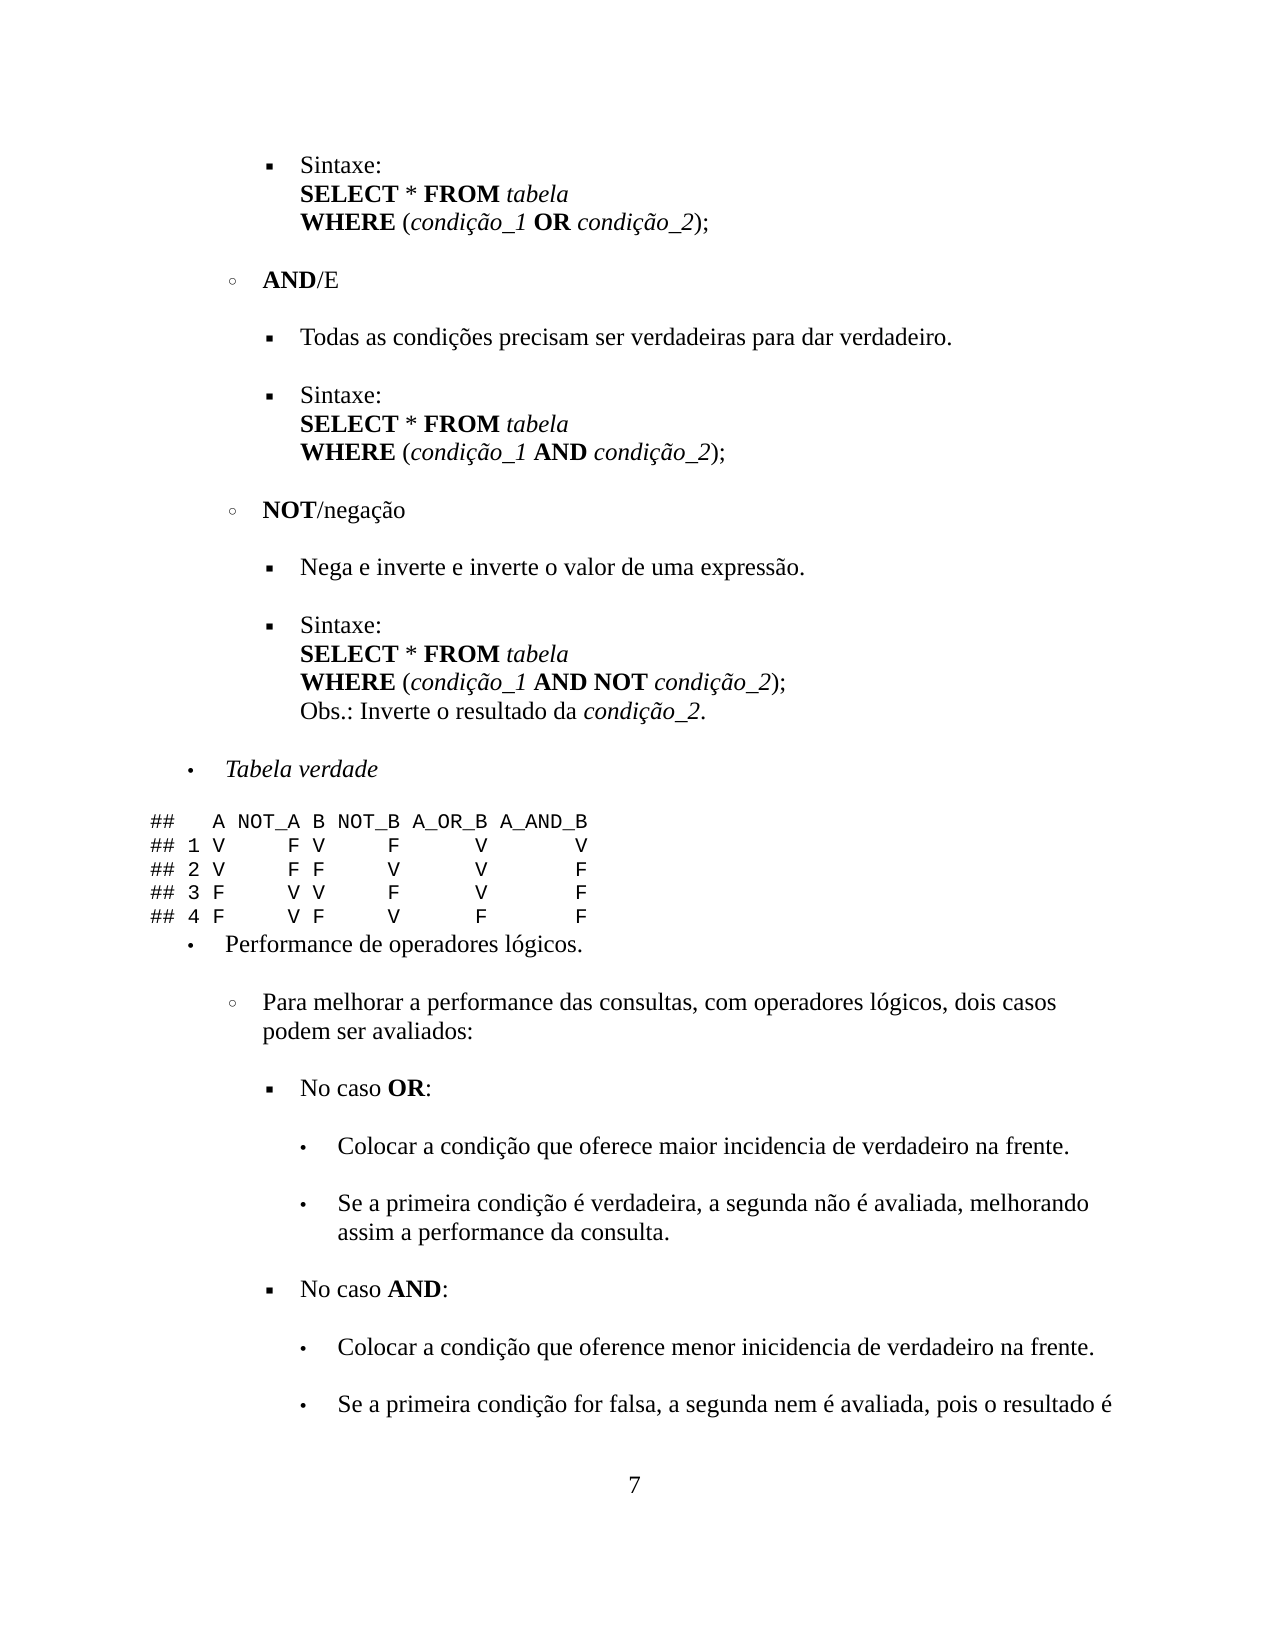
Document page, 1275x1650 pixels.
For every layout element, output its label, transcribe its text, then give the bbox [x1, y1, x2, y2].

list Colocar a condição que oferece maior incidencia de verdadeiro na frente. [300, 1131, 1125, 1188]
list Todas as condições precisam ser verdadeiras para dar verdadeiro. [262, 322, 1125, 380]
list Sintaxe: SELECT * FROM tabela WHERE (condição_1 AND NOT condição_2); Obs.: Inverte o resultado da condição_2. [262, 610, 1125, 754]
text ## 4 F V F V F F [150, 906, 1125, 929]
list Performance de operadores lógicos. [187, 929, 1125, 987]
list Sintaxe: SELECT * FROM tabela WHERE (condição_1 OR condição_2); [262, 150, 1125, 265]
text ## 1 V F V F V V [150, 835, 1125, 858]
list AND/E [225, 265, 1125, 322]
list Tabela verdade [187, 754, 1125, 811]
list No caso OR: [262, 1073, 1125, 1131]
text ## 2 V F F V V F [150, 858, 1125, 882]
list Se a primeira condição for falsa, a segunda nem é avaliada, pois o resultado é [300, 1389, 1125, 1418]
text ## A NOT_A B NOT_B A_OR_B A_AND_B [150, 811, 1125, 835]
list Colocar a condição que oference menor inicidencia de verdadeiro na frente. [300, 1332, 1125, 1389]
list Se a primeira condição é verdadeira, a segunda não é avaliada, melhorando assim a performance da consulta. [300, 1188, 1125, 1274]
text ## 3 F V V F V F [150, 882, 1125, 906]
list Sintaxe: SELECT * FROM tabela WHERE (condição_1 AND condição_2); [262, 380, 1125, 495]
list Para melhorar a performance das consultas, com operadores lógicos, dois casos podem ser avaliados: [225, 987, 1125, 1073]
list Nega e inverte e inverte o valor de uma expressão. [262, 552, 1125, 610]
list No caso AND: [262, 1274, 1125, 1332]
list NOT/negação [225, 495, 1125, 552]
